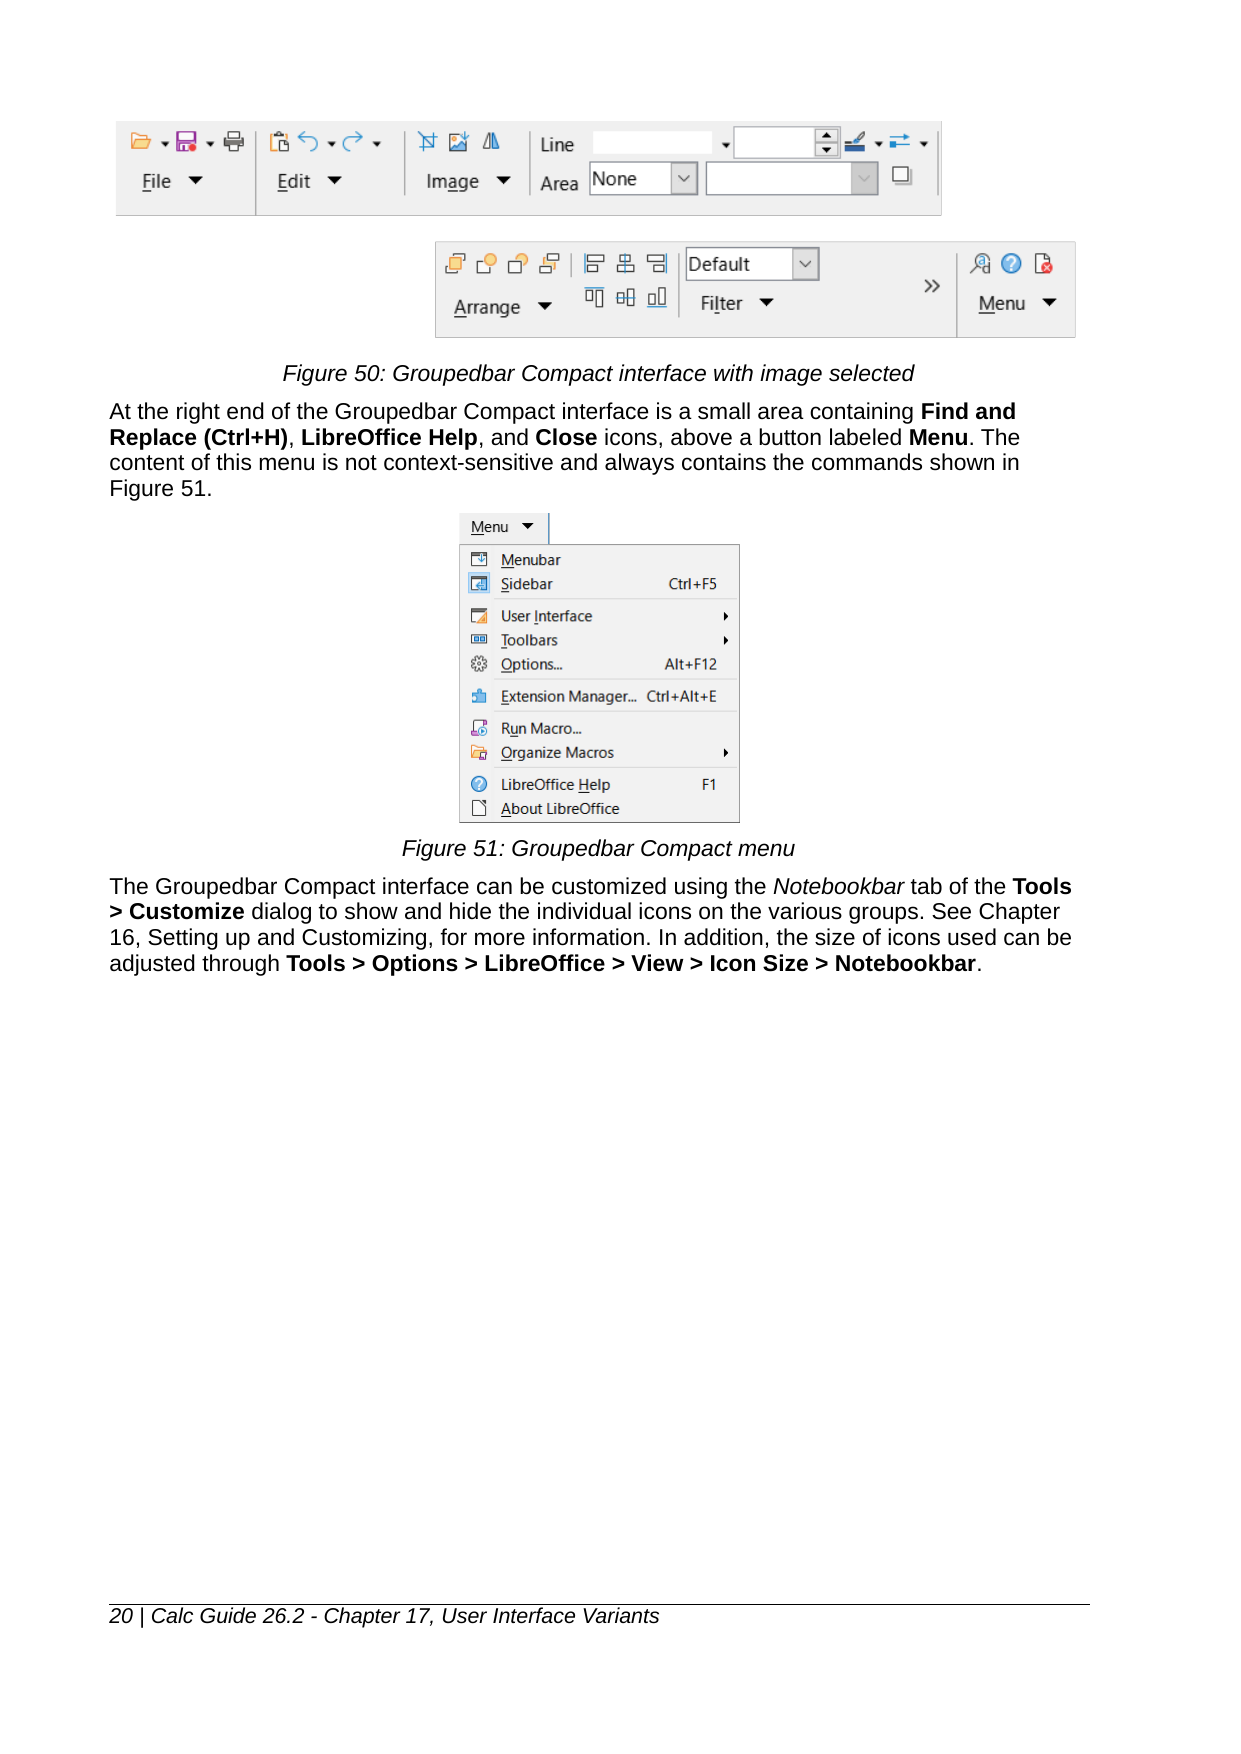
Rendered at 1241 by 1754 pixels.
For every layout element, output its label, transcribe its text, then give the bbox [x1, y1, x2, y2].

text Figure 50: Groupedbar Compact interface with image selected [116, 361, 1083, 386]
picture [459, 513, 740, 823]
text The Groupedbar Compact interface can be customized using the Notebookbar tab of the Tools > Customize dialog to show and hide the individual icons on the various groups. See Chapter 16, Setting up and Customizing, for more information. In addition, the size of icons used can be adjusted through Tools > Options > LibreOffice > View > Icon Size > Notebookbar. [109, 873, 1090, 976]
text At the right end of the Groupedbar Compact interface is a small area containing Find and Replace (Ctrl+H), LibreOffice Help, and Close icons, above a button labeled Menu. The content of this menu is not context-sensitive and always contains the commands shown in Figure 51. [109, 399, 1090, 501]
picture [115, 121, 1084, 349]
text Figure 51: Groupedbar Compact menu [401, 835, 797, 861]
